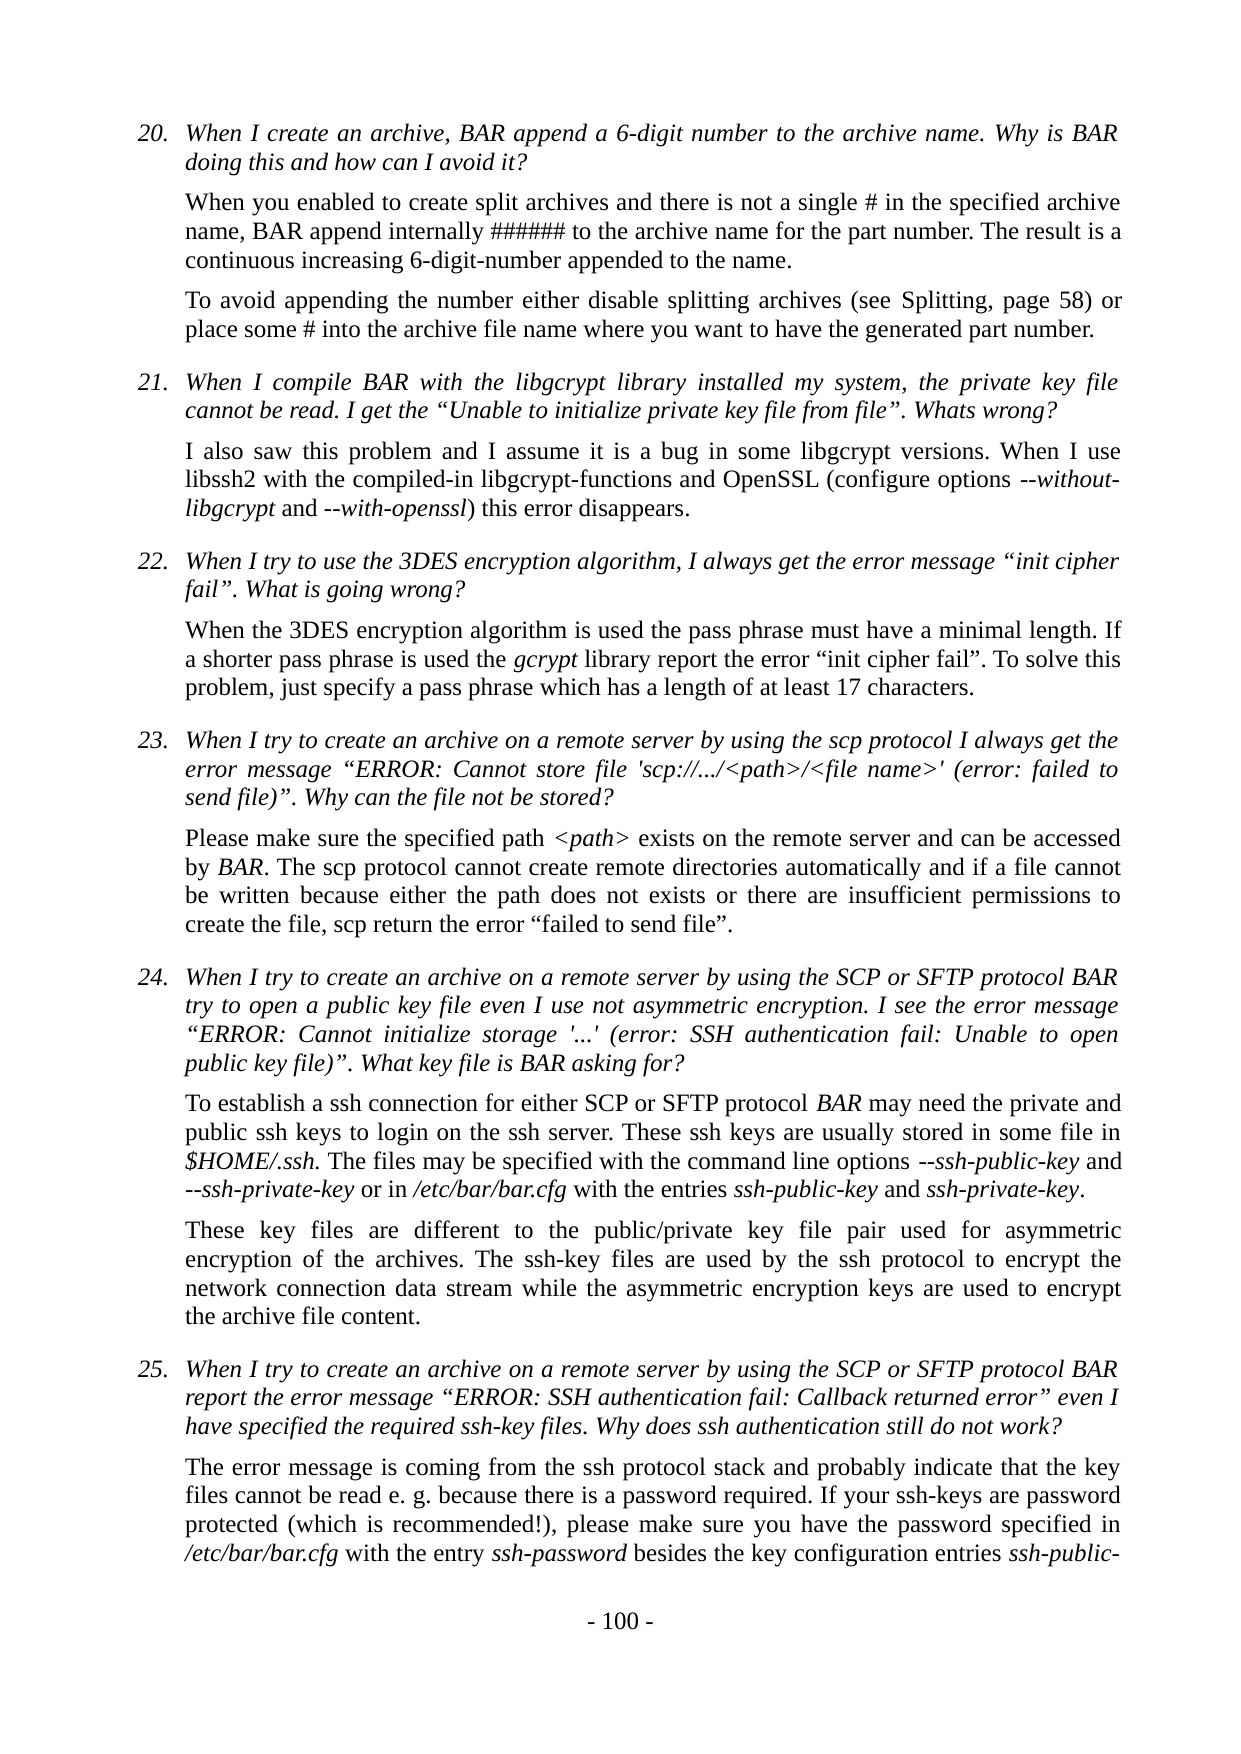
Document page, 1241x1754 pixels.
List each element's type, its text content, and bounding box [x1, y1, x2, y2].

text The error message is coming from the ssh protocol stack and probably indicate that the key files cannot be read e. g. because there is a password required. If your ssh-keys are password protected (which is recommended!), please make sure you have the password specified in /etc/bar/bar.cfg with the entry ssh-password besides the key configuration entries ssh-public- [185, 1452, 1122, 1567]
list When I try to use the 3DES encryption algorithm, I always get the error message “init cipher fail”. What is going wrong? [138, 546, 1122, 603]
list When I try to create an archive on a remote server by using the SCP or SFTP protocol BAR report the error message “ERROR: SSH authentication fail: Callback returned error” even I have specified the required ssh-key files. Why does ssh authentication still do not work? [138, 1354, 1122, 1440]
list When I create an archive, BAR append a 6-digit number to the archive name. Why is BAR doing this and how can I avoid it? [138, 118, 1122, 176]
list When I compile BAR with the libgcrypt library installed my system, the private key file cannot be read. I get the “Unable to initialize private key file from file”. Whats wrong? [138, 367, 1122, 424]
text These key files are different to the public/private key file pair used for asymmetric encryption of the archives. The ssh-key files are used by the ssh protocol to encrypt the network connection data stream while the asymmetric encryption keys are used to encrypt the archive file content. [185, 1215, 1122, 1330]
text When you enabled to create split archives and there is not a single # in the specified archive name, BAR append internally ###### to the archive name for the part number. The result is a continuous increasing 6-digit-number appended to the name. [185, 187, 1122, 274]
list When I try to create an archive on a remote server by using the scp protocol I always get the error message “ERROR: Cannot store file 'scp://.../<path>/<file name>' (error: failed to send file)”. Why can the file not be stored? [138, 725, 1122, 811]
text I also saw this problem and I assume it is a bug in some libgcrypt versions. When I use libssh2 with the compiled-in libgcrypt-functions and OpenSSL (configure options --without-libgcrypt and --with-openssl) this error disappears. [185, 436, 1122, 522]
text To avoid appending the number either disable splitting archives (see Splitting, page 58) or place some # into the archive file name where you want to have the generated part number. [185, 285, 1122, 343]
text When the 3DES encryption algorithm is used the pass phrase must have a minimal length. If a shorter pass phrase is used the gcrypt library report the error “init cipher fail”. To solve this problem, just specify a pass phrase which has a length of at least 17 characters. [185, 615, 1122, 701]
text Please make sure the specified path <path> exists on the remote server and can be accessed by BAR. The scp protocol cannot create remote directories automatically and if a file cannot be written because either the path does not exists or there are insufficient permissions to create the file, scp return the error “failed to send file”. [185, 823, 1122, 938]
text To establish a ssh connection for either SCP or SFTP protocol BAR may need the private and public ssh keys to login on the ssh server. These ssh keys are usually stored in some file in $HOME/.ssh. The files may be specified with the command line options --ssh-public-key and --ssh-private-key or in /etc/bar/bar.cfg with the entries ssh-public-key and ssh-private-key. [185, 1088, 1122, 1203]
list When I try to create an archive on a remote server by using the SCP or SFTP protocol BAR try to open a public key file even I use not asymmetric encryption. I see the error message “ERROR: Cannot initialize storage '...' (error: SSH authentication fail: Unable to open public key file)”. What key file is BAR asking for? [138, 962, 1122, 1077]
